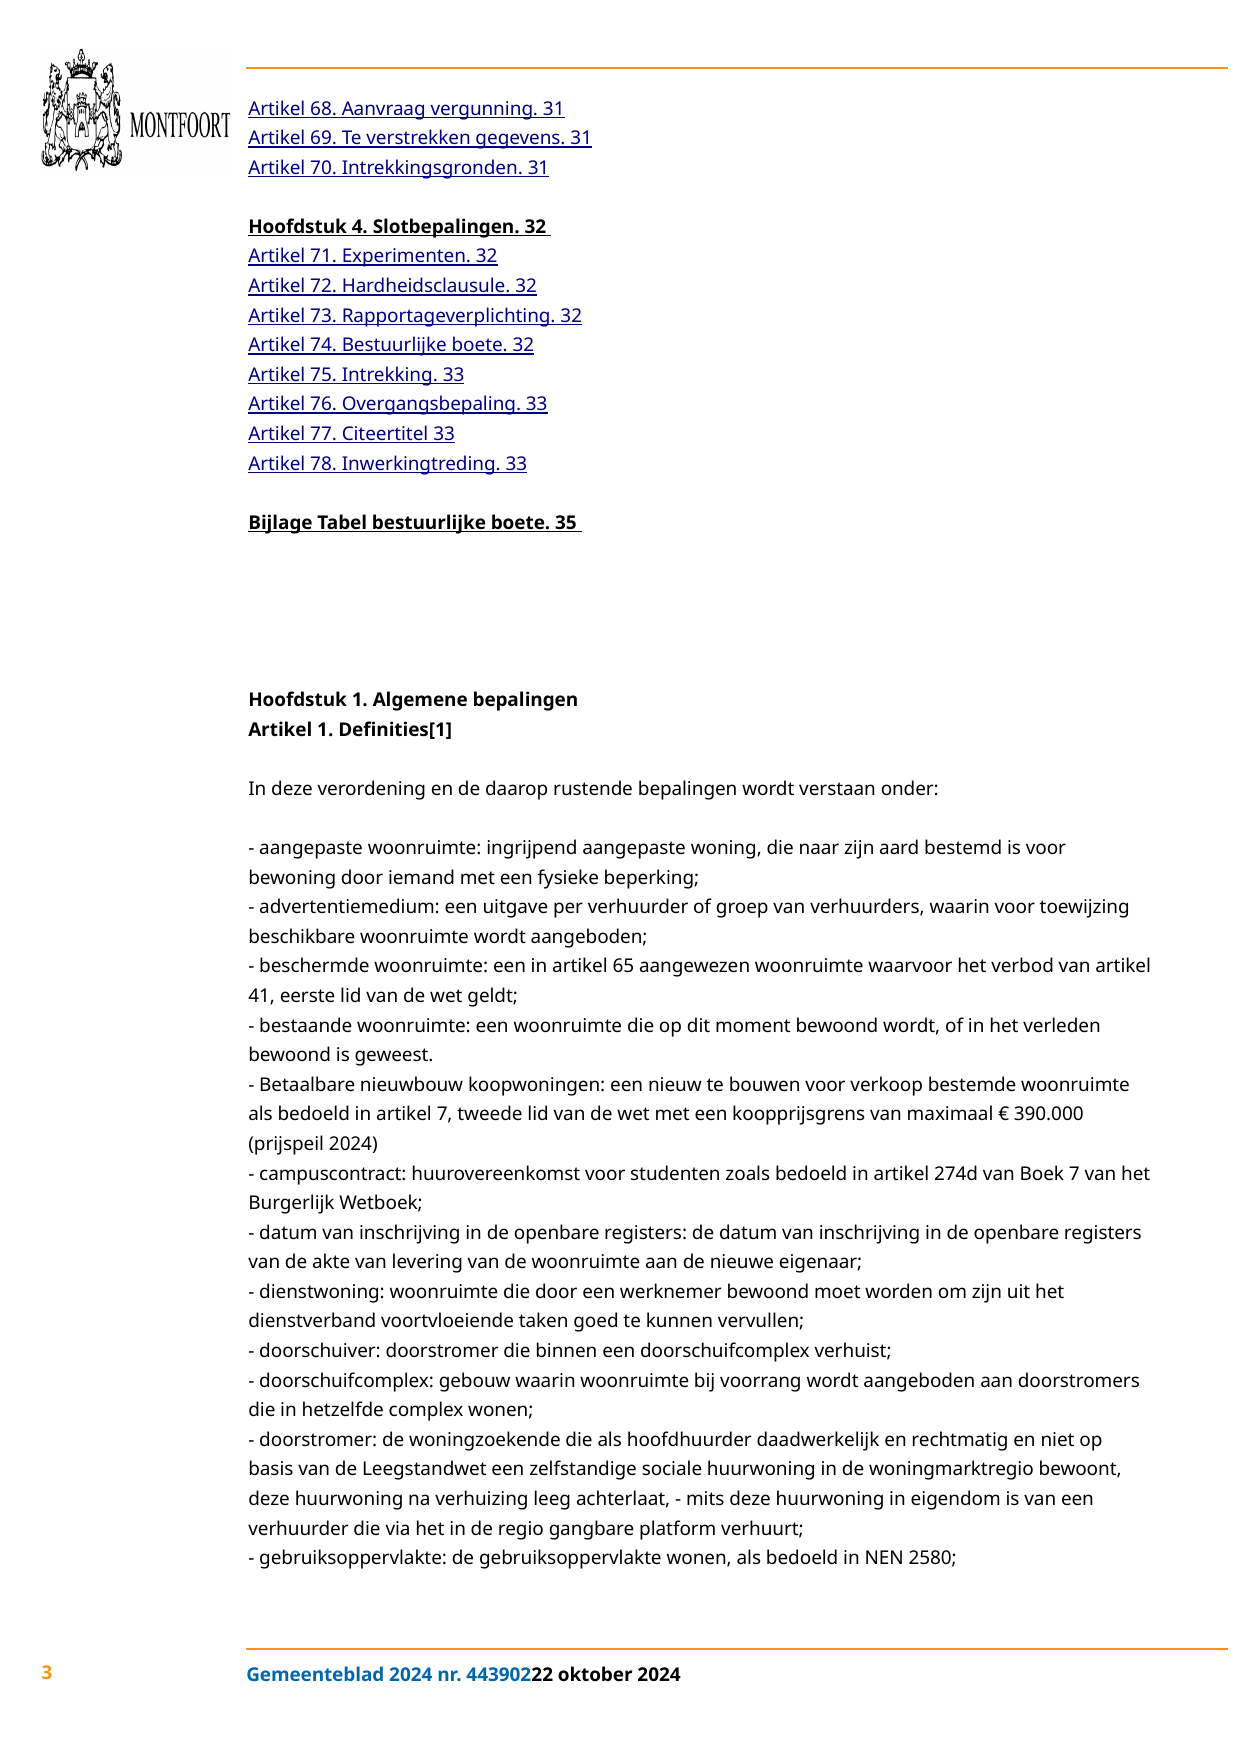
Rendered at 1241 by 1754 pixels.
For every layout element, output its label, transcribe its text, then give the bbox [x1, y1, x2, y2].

text Artikel 74. Bestuurlijke boete. 32 [248, 331, 1152, 357]
text - datum van inschrijving in de openbare registers: de datum van inschrijving in de openbare registers van de akte van levering van de woonruimte aan de nieuwe eigenaar; [248, 1219, 1152, 1274]
text - beschermde woonruimte: een in artikel 65 aangewezen woonruimte waarvoor het verbod van artikel 41, eerste lid van de wet geldt; [248, 953, 1152, 1008]
text Artikel 68. Aanvraag vergunning. 31 [248, 95, 1152, 121]
text Artikel 76. Overgangsbepaling. 33 [248, 391, 1152, 416]
text - doorschuifcomplex: gebouw waarin woonruimte bij voorrang wordt aangeboden aan doorstromers die in hetzelfde complex wonen; [248, 1367, 1152, 1422]
text - Betaalbare nieuwbouw koopwoningen: een nieuw te bouwen voor verkoop bestemde woonruimte als bedoeld in artikel 7, tweede lid van de wet met een koopprijsgrens van maximaal € 390.000 (prijspeil 2024) [248, 1071, 1152, 1156]
text - aangepaste woonruimte: ingrijpend aangepaste woning, die naar zijn aard bestemd is voor bewoning door iemand met een fysieke beperking; [248, 834, 1152, 890]
text Artikel 75. Intrekking. 33 [248, 361, 1152, 387]
text Artikel 1. Definities[1] [248, 716, 1152, 742]
text - doorstromer: de woningzoekende die als hoofdhuurder daadwerkelijk en rechtmatig en niet op basis van de Leegstandwet een zelfstandige sociale huurwoning in de woningmarktregio bewoont, deze huurwoning na verhuizing leeg achterlaat, - mits deze huurwoning in eigendom is van een verhuurder die via het in de regio gangbare platform verhuurt; [248, 1426, 1152, 1541]
text Artikel 71. Experimenten. 32 [248, 243, 1152, 268]
text Artikel 73. Rapportageverplichting. 32 [248, 302, 1152, 328]
text Hoofdstuk 4. Slotbepalingen. 32 [248, 213, 1152, 239]
text In deze verordening en de daarop rustende bepalingen wordt verstaan onder: [248, 775, 1152, 801]
text Hoofdstuk 1. Algemene bepalingen [248, 686, 1152, 712]
text - advertentiemedium: een uitgave per verhuurder of groep van verhuurders, waarin voor toewijzing beschikbare woonruimte wordt aangeboden; [248, 893, 1152, 949]
picture [41, 47, 231, 172]
text Artikel 69. Te verstrekken gegevens. 31 [248, 124, 1152, 150]
text Artikel 72. Hardheidsclausule. 32 [248, 272, 1152, 298]
text Bijlage Tabel bestuurlijke boete. 35 [248, 509, 1152, 535]
text Artikel 70. Intrekkingsgronden. 31 [248, 154, 1152, 180]
text - dienstwoning: woonruimte die door een werknemer bewoond moet worden om zijn uit het dienstverband voortvloeiende taken goed te kunnen vervullen; [248, 1278, 1152, 1333]
text - bestaande woonruimte: een woonruimte die op dit moment bewoond wordt, of in het verleden bewoond is geweest. [248, 1012, 1152, 1067]
text - doorschuiver: doorstromer die binnen een doorschuifcomplex verhuist; [248, 1337, 1152, 1363]
text Artikel 78. Inwerkingtreding. 33 [248, 450, 1152, 476]
text - gebruiksoppervlakte: de gebruiksoppervlakte wonen, als bedoeld in NEN 2580; [248, 1544, 1152, 1570]
text - campuscontract: huurovereenkomst voor studenten zoals bedoeld in artikel 274d van Boek 7 van het Burgerlijk Wetboek; [248, 1160, 1152, 1215]
text Artikel 77. Citeertitel 33 [248, 420, 1152, 446]
